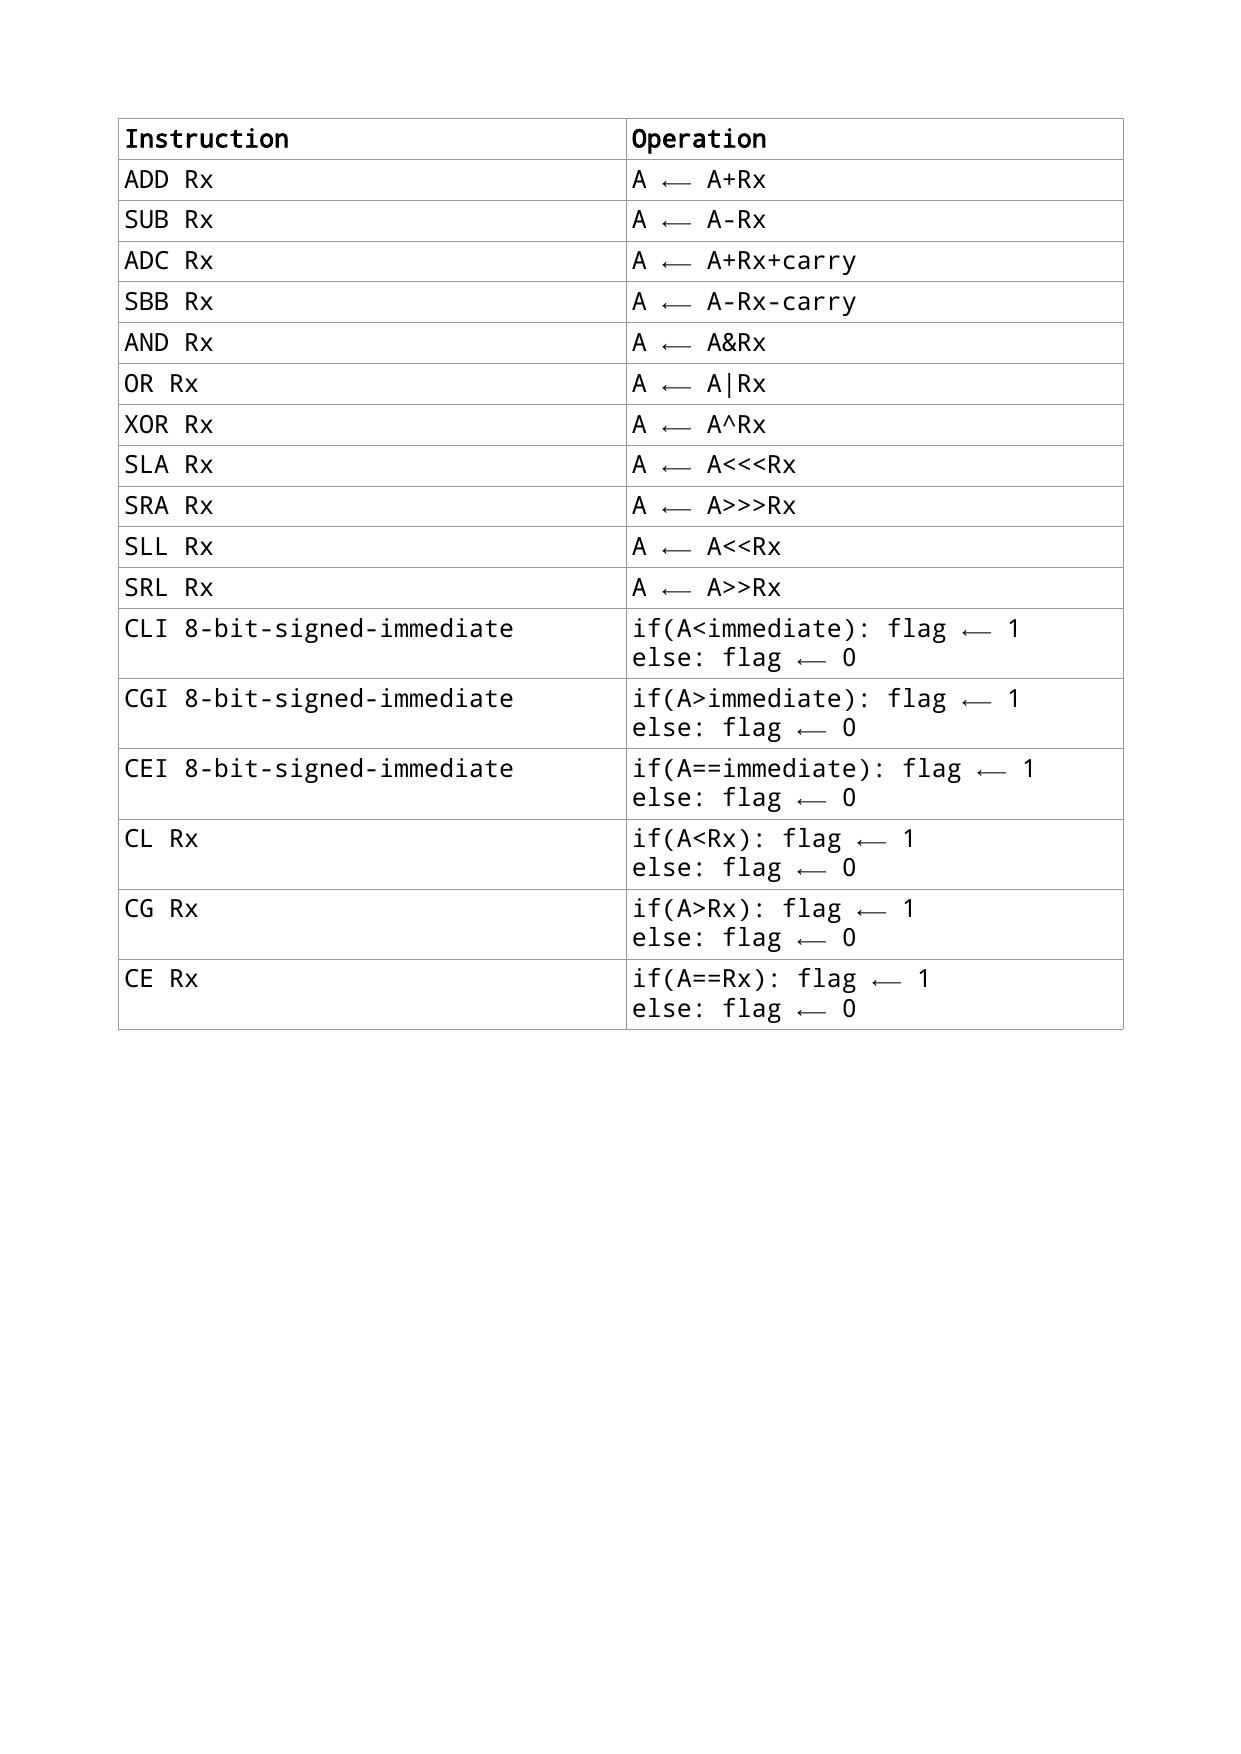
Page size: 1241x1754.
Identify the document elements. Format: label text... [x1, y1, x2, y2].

table_cell A ⟵ A-Rx [627, 201, 1123, 241]
table_cell CG Rx [119, 890, 626, 959]
table_cell A ⟵ A&Rx [627, 323, 1123, 363]
table_cell SLL Rx [119, 527, 626, 567]
table_cell CL Rx [119, 820, 626, 888]
table_cell if(A==Rx): flag ⟵ 1 else: flag ⟵ 0 [627, 960, 1123, 1029]
table_cell SRA Rx [119, 487, 626, 526]
table_cell CLI 8-bit-signed-immediate [119, 609, 626, 678]
table_cell SUB Rx [119, 201, 626, 241]
table_cell A ⟵ A-Rx-carry [627, 282, 1123, 322]
table_cell if(A>Rx): flag ⟵ 1 else: flag ⟵ 0 [627, 890, 1123, 959]
table_cell SLA Rx [119, 446, 626, 486]
table_cell OR Rx [119, 364, 626, 404]
table_cell ADC Rx [119, 242, 626, 281]
table_cell CEI 8-bit-signed-immediate [119, 749, 626, 818]
table_cell if(A<Rx): flag ⟵ 1 else: flag ⟵ 0 [627, 820, 1123, 888]
table_cell A ⟵ A+Rx+carry [627, 242, 1123, 281]
table_cell A ⟵ A<<Rx [627, 527, 1123, 567]
table_cell A ⟵ A>>>Rx [627, 487, 1123, 526]
table_cell Instruction [119, 119, 626, 159]
table_cell CE Rx [119, 960, 626, 1029]
table_cell if(A>immediate): flag ⟵ 1 else: flag ⟵ 0 [627, 679, 1123, 748]
table_cell A ⟵ A^Rx [627, 405, 1123, 445]
table_cell SRL Rx [119, 568, 626, 608]
table_cell A ⟵ A+Rx [627, 160, 1123, 200]
table_cell Operation [627, 119, 1123, 159]
table_cell ADD Rx [119, 160, 626, 200]
table_cell SBB Rx [119, 282, 626, 322]
table_cell AND Rx [119, 323, 626, 363]
table_cell if(A<immediate): flag ⟵ 1 else: flag ⟵ 0 [627, 609, 1123, 678]
table_cell if(A==immediate): flag ⟵ 1 else: flag ⟵ 0 [627, 749, 1123, 818]
table_cell A ⟵ A<<<Rx [627, 446, 1123, 486]
table_cell A ⟵ A>>Rx [627, 568, 1123, 608]
table_cell CGI 8-bit-signed-immediate [119, 679, 626, 748]
table_cell A ⟵ A|Rx [627, 364, 1123, 404]
table_cell XOR Rx [119, 405, 626, 445]
